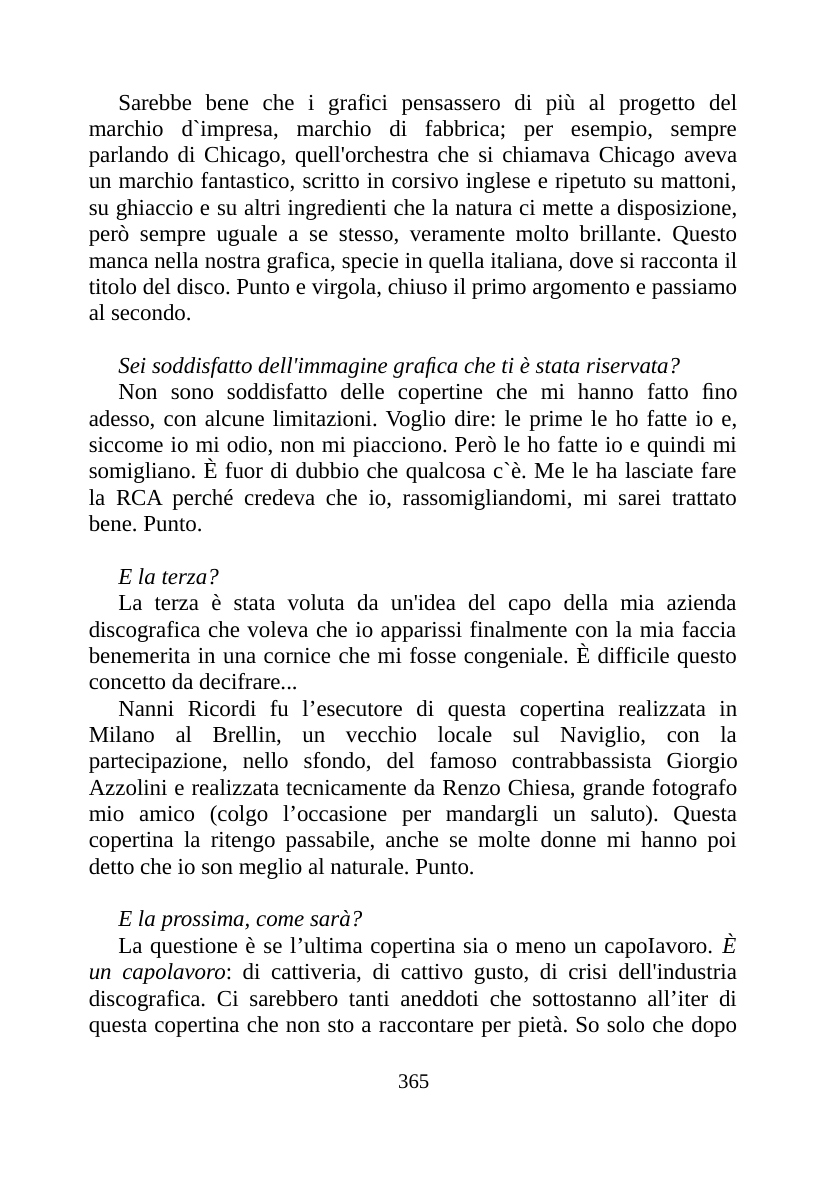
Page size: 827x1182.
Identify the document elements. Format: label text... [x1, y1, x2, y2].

text La terza è stata voluta da un'idea del capo della mia azienda discografica che voleva che io apparissi finalmente con la mia faccia benemerita in una cornice che mi fosse congeniale. È difficile questo concetto da decifrare... [88, 589, 738, 695]
text E la terza? [88, 563, 738, 589]
text Sei soddisfatto dell'immagine graﬁca che ti è stata riservata? [88, 352, 738, 378]
text Nanni Ricordi fu l’esecutore di questa copertina realizzata in Milano al Brellin, un vecchio locale sul Naviglio, con la partecipazione, nello sfondo, del famoso contrabbassista Giorgio Azzolini e realizzata tecnicamente da Renzo Chiesa, grande fotografo mio amico (colgo l’occasione per mandargli un saluto). Questa copertina la ritengo passabile, anche se molte donne mi hanno poi detto che io son meglio al naturale. Punto. [88, 695, 738, 879]
text E la prossima, come sarà? [88, 906, 738, 932]
text Non sono soddisfatto delle copertine che mi hanno fatto ﬁno adesso, con alcune limitazioni. Voglio dire: le prime le ho fatte io e, siccome io mi odio, non mi piacciono. Però le ho fatte io e quindi mi somigliano. È fuor di dubbio che qualcosa c`è. Me le ha lasciate fare la RCA perché credeva che io, rassomigliandomi, mi sarei trattato bene. Punto. [88, 378, 738, 537]
text Sarebbe bene che i grafici pensassero di più al progetto del marchio d`impresa, marchio di fabbrica; per esempio, sempre parlando di Chicago, quell'orchestra che si chiamava Chicago aveva un marchio fantastico, scritto in corsivo inglese e ripetuto su mattoni, su ghiaccio e su altri ingredienti che la natura ci mette a disposizione, però sempre uguale a se stesso, veramente molto brillante. Questo manca nella nostra grafica, specie in quella italiana, dove si racconta il titolo del disco. Punto e virgola, chiuso il primo argomento e passiamo al secondo. [88, 88, 738, 326]
text La questione è se l’ultima copertina sia o meno un capoIavoro. È un capolavoro: di cattiveria, di cattivo gusto, di crisi dell'industria discografica. Ci sarebbero tanti aneddoti che sottostanno all’iter di questa copertina che non sto a raccontare per pietà. So solo che dopo [88, 932, 738, 1037]
